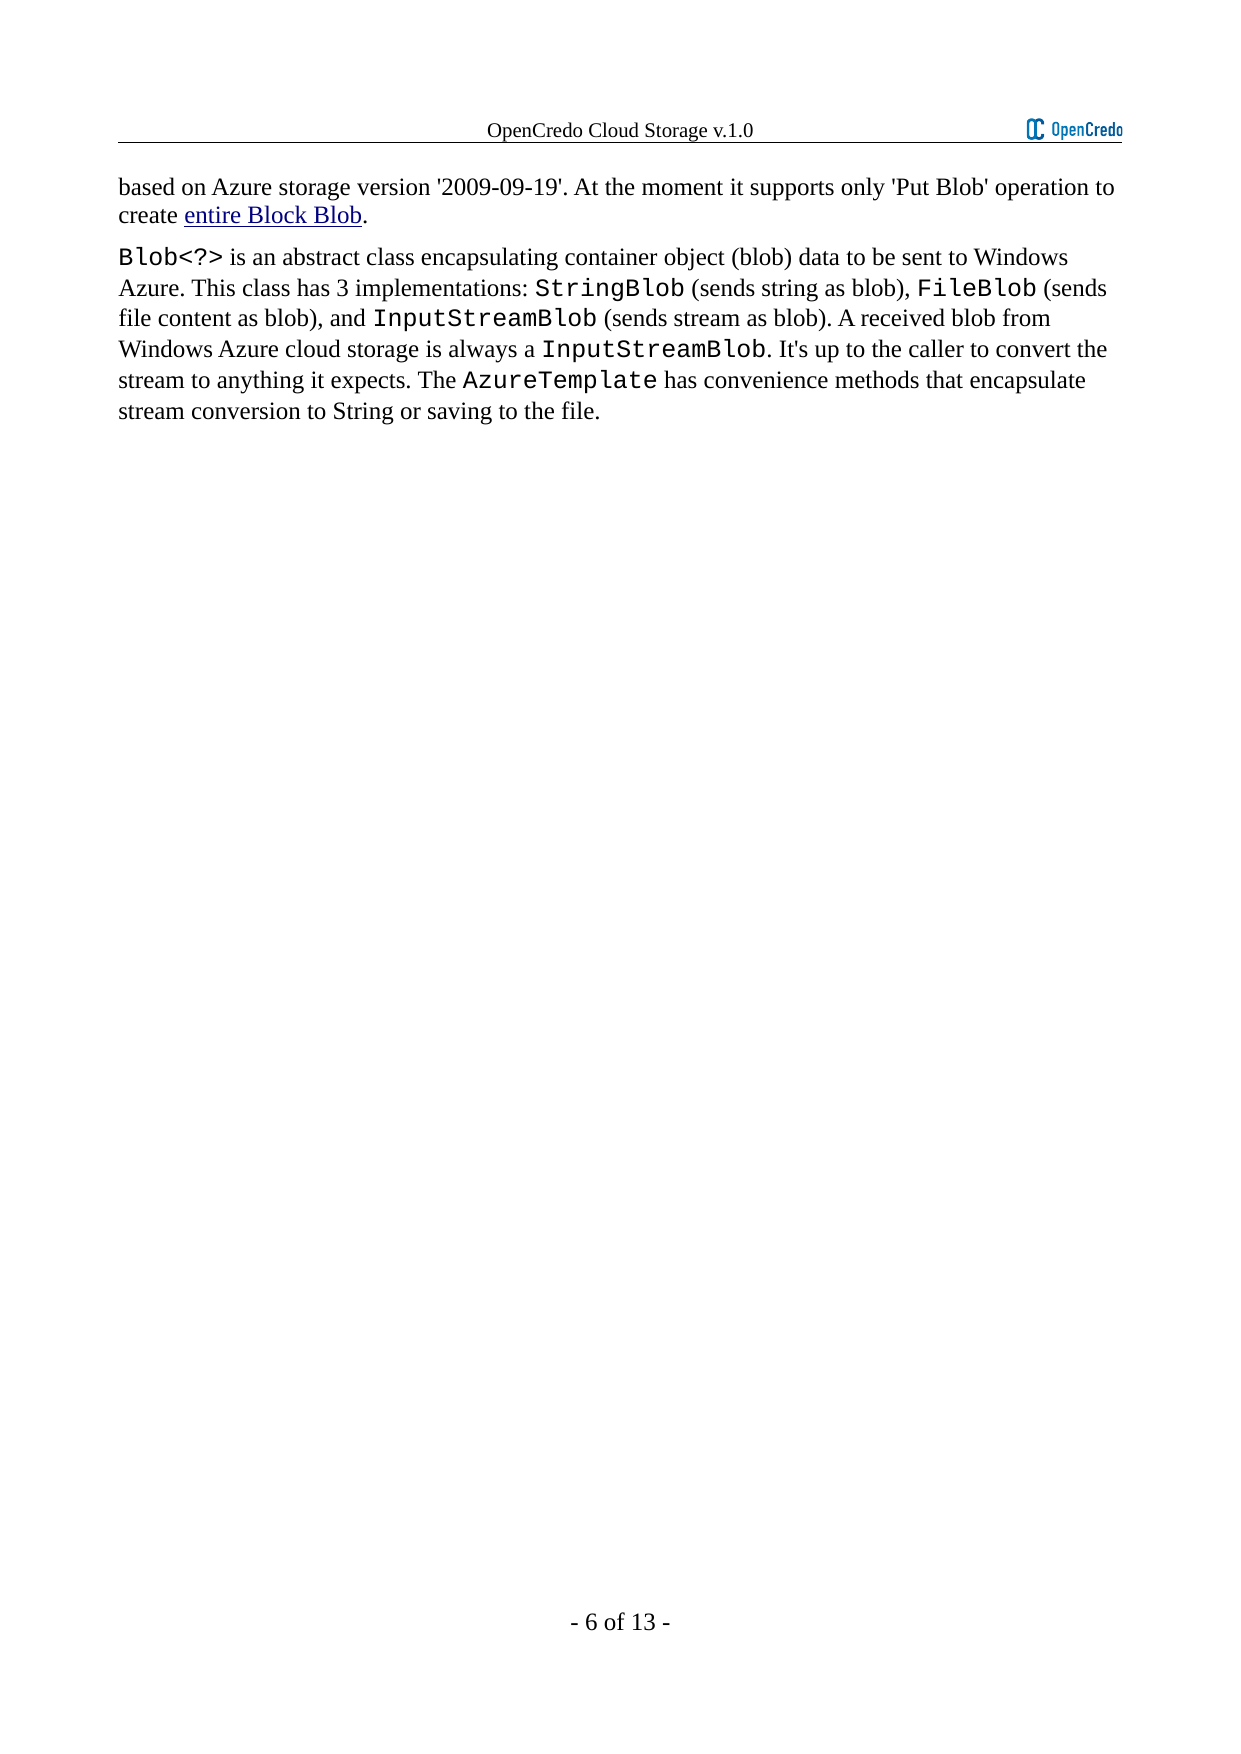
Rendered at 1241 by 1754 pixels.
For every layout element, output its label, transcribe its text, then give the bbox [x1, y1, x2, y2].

picture [1026, 118, 1123, 140]
text based on Azure storage version '2009-09-19'. At the moment it supports only 'Put Blob' operation to create entire Block Blob. [118, 172, 1122, 229]
text Blob<?> is an abstract class encapsulating container object (blob) data to be sent to Windows Azure. This class has 3 implementations: StringBlob (sends string as blob), FileBlob (sends file content as blob), and InputStreamBlob (sends stream as blob). A received blob from Windows Azure cloud storage is always a InputStreamBlob. It's up to the caller to convert the stream to anything it expects. The AzureTemplate has convenience methods that encapsulate stream conversion to String or saving to the file. [118, 242, 1122, 425]
